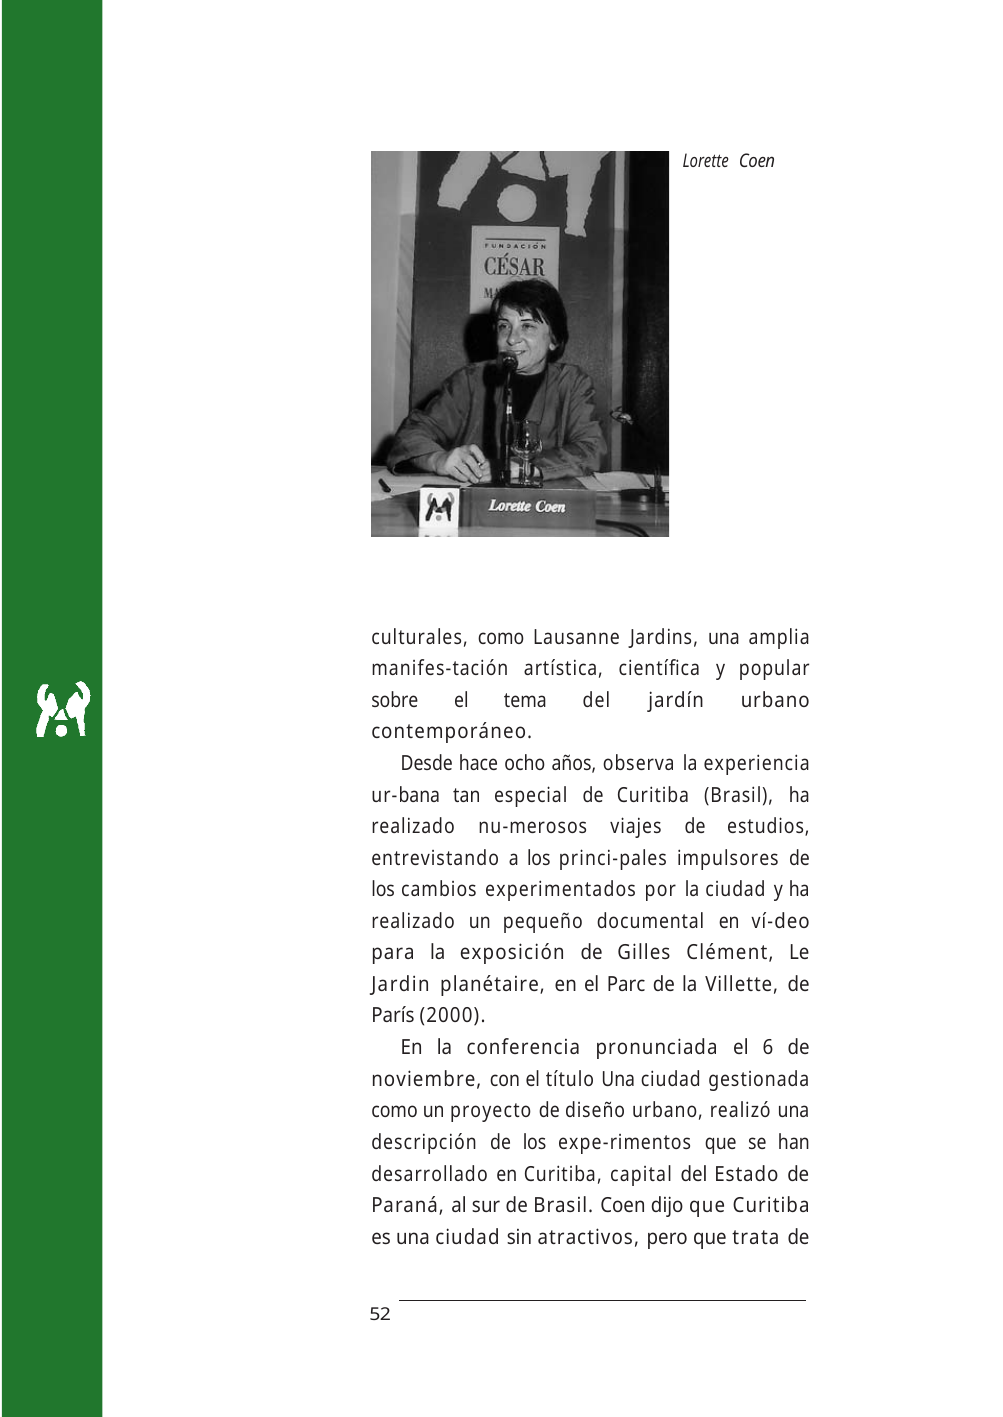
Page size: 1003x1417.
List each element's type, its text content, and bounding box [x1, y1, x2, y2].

text En la conferencia pronunciada el 6 de noviembre, con el título Una ciudad gestionada como un proyecto de diseño urbano, realizó una descripción de los expe-rimentos que se han desarrollado en Curitiba, capital del Estado de Paraná, al sur de Brasil. Coen dijo que Curitiba es una ciudad sin atractivos, pero que trata de [371, 1032, 809, 1250]
text Desde hace ocho años, observa la experiencia ur-bana tan especial de Curitiba (Brasil), ha realizado nu-merosos viajes de estudios, entrevistando a los princi-pales impulsores de los cambios experimentados por la ciudad y ha realizado un pequeño documental en ví-deo para la exposición de Gilles Clément, Le Jardin planétaire, en el Parc de la Villette, de París (2000). [371, 748, 810, 1029]
text Lorette Coen [192, 147, 777, 173]
text culturales, como Lausanne Jardins, una amplia manifes-tación artística, científica y popular sobre el tema del jardín urbano contemporáneo. [371, 622, 809, 745]
